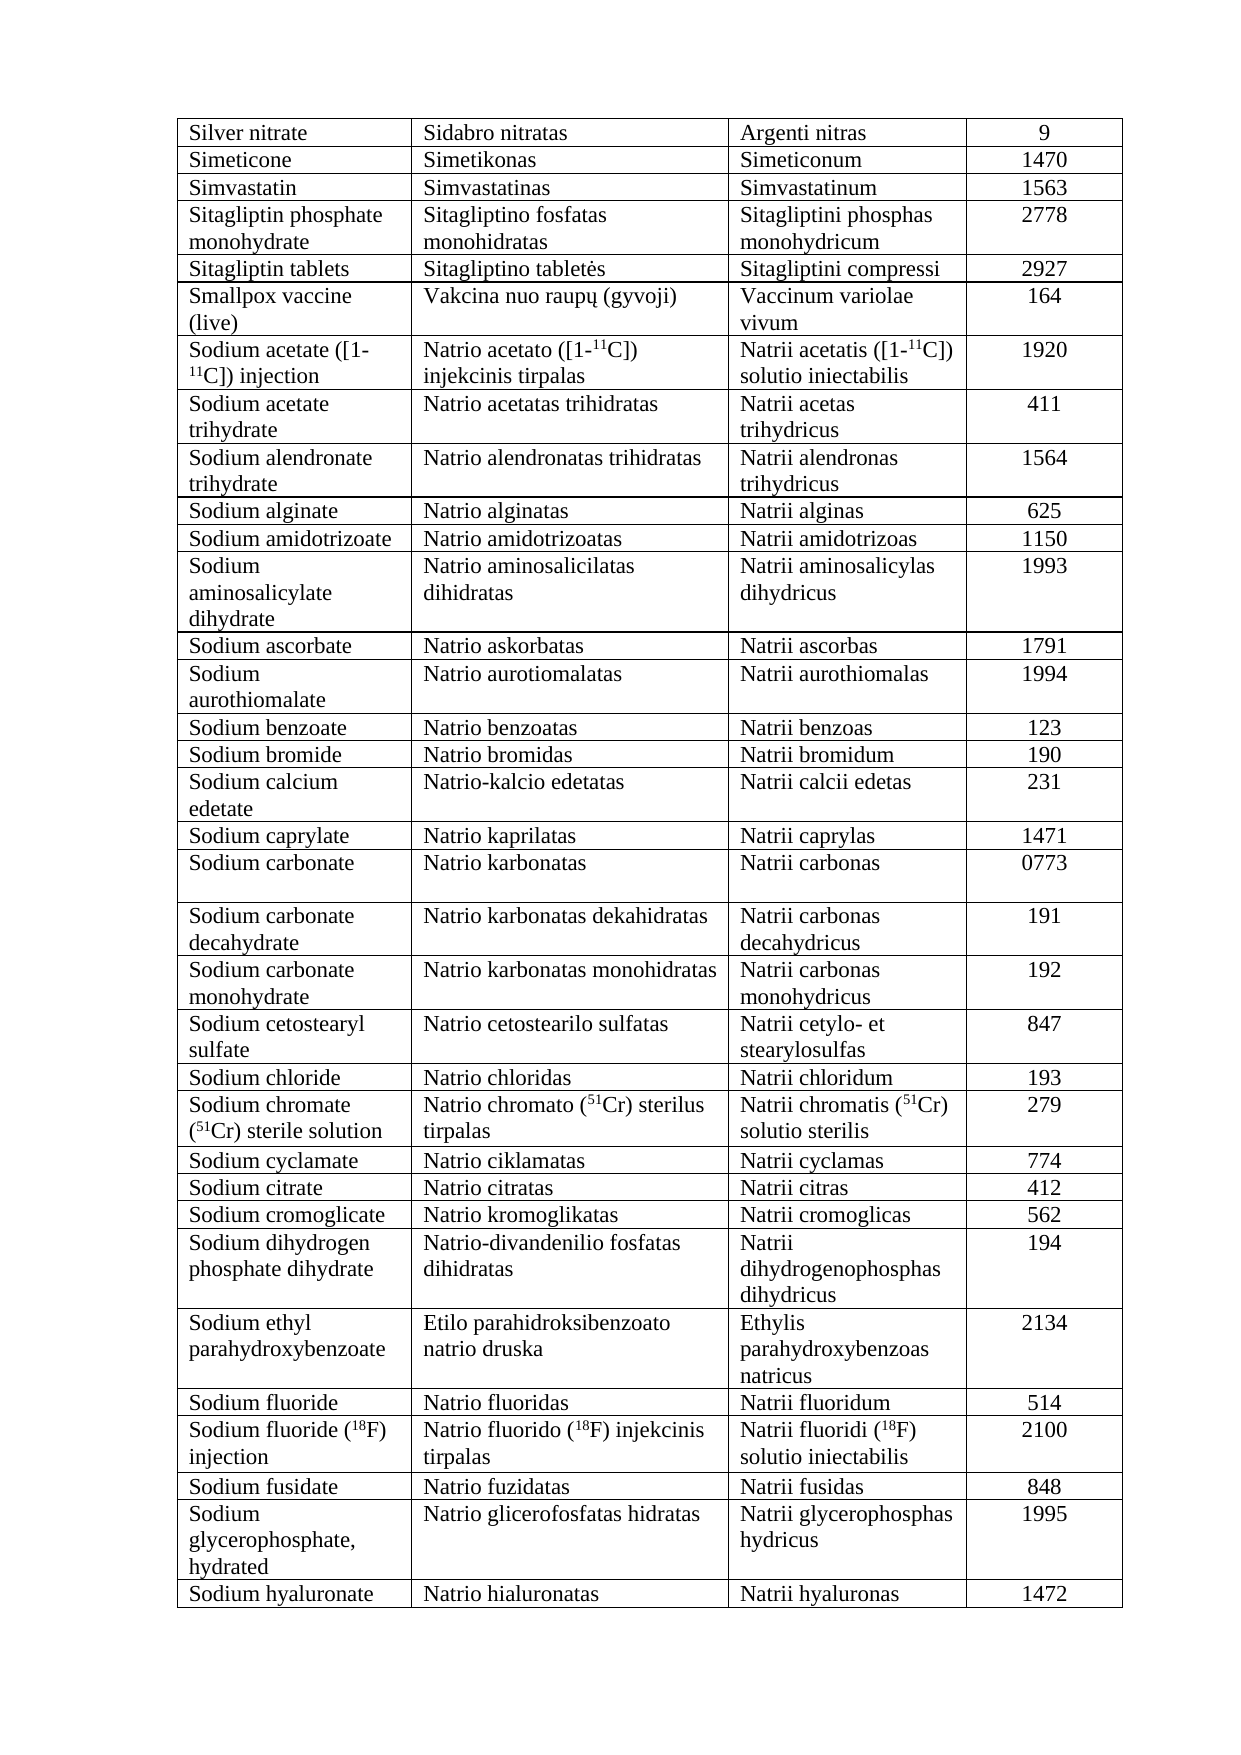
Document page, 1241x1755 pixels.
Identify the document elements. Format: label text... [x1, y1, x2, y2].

table_cell 1920 [967, 336, 1122, 389]
table_cell Natrii aminosalicylas dihydricus [729, 552, 966, 631]
table_cell Natrio-kalcio edetatas [412, 768, 728, 821]
table_cell Natrii acetas trihydricus [729, 390, 966, 443]
table_cell 231 [967, 768, 1122, 821]
table_cell Natrii cetylo- et stearylosulfas [729, 1010, 966, 1063]
table_cell 411 [967, 390, 1122, 443]
table_cell Sodium cromoglicate [178, 1201, 411, 1228]
table_cell Sodium aurothiomalate [178, 660, 411, 712]
table_cell Sodium fluoride [178, 1389, 411, 1415]
table_cell 192 [967, 956, 1122, 1009]
table_cell Natrii alendronas trihydricus [729, 444, 966, 496]
table_cell Vakcina nuo raupų (gyvoji) [412, 283, 728, 335]
table_cell 1471 [967, 822, 1122, 848]
table_cell 1470 [967, 147, 1122, 173]
table_cell Natrio acetatas trihidratas [412, 390, 728, 443]
table_cell 2927 [967, 255, 1122, 281]
table_cell Sodium carbonate [178, 850, 411, 902]
table_cell 1563 [967, 174, 1122, 200]
table_cell Natrio chromato (51Cr) sterilus tirpalas [412, 1091, 728, 1146]
table_cell Natrii fluoridi (18F) solutio iniectabilis [729, 1416, 966, 1472]
table_cell Sodium aminosalicylate dihydrate [178, 552, 411, 631]
table_cell Natrio amidotrizoatas [412, 525, 728, 551]
table_cell Sodium benzoate [178, 714, 411, 740]
table_cell Natrio fluoridas [412, 1389, 728, 1415]
table_cell Natrii caprylas [729, 822, 966, 848]
table_cell Natrii fluoridum [729, 1389, 966, 1415]
table_cell Natrio hialuronatas [412, 1580, 728, 1607]
table_cell Natrii benzoas [729, 714, 966, 740]
table_cell 514 [967, 1389, 1122, 1415]
table_cell 848 [967, 1473, 1122, 1499]
table_cell Natrii carbonas monohydricus [729, 956, 966, 1009]
table_cell 191 [967, 903, 1122, 955]
table_cell 194 [967, 1229, 1122, 1308]
table_cell Natrio alginatas [412, 498, 728, 524]
table_cell Sodium hyaluronate [178, 1580, 411, 1607]
table_cell Sodium chloride [178, 1064, 411, 1090]
table_cell Simetikonas [412, 147, 728, 173]
table_cell Sodium caprylate [178, 822, 411, 848]
table_cell Sodium carbonate monohydrate [178, 956, 411, 1009]
table_cell Ethylis parahydroxybenzoas natricus [729, 1309, 966, 1388]
table_cell 2778 [967, 201, 1122, 254]
table_cell Natrii citras [729, 1174, 966, 1200]
table_cell Sodium cetostearyl sulfate [178, 1010, 411, 1063]
table_cell Silver nitrate [178, 119, 411, 146]
table_cell Natrii amidotrizoas [729, 525, 966, 551]
table_cell Natrio alendronatas trihidratas [412, 444, 728, 496]
table_cell Sodium alginate [178, 498, 411, 524]
table_cell 774 [967, 1147, 1122, 1173]
table_cell 1791 [967, 633, 1122, 659]
table_cell Sodium chromate (51Cr) sterile solution [178, 1091, 411, 1146]
table_cell Natrio glicerofosfatas hidratas [412, 1500, 728, 1579]
table_cell Simvastatinum [729, 174, 966, 200]
table_cell Natrii dihydrogenophosphas dihydricus [729, 1229, 966, 1308]
table_cell Sodium acetate trihydrate [178, 390, 411, 443]
table_cell Sodium ethyl parahydroxybenzoate [178, 1309, 411, 1388]
table_cell Sitagliptini phosphas monohydricum [729, 201, 966, 254]
table_cell Simeticonum [729, 147, 966, 173]
table_cell Natrio acetato ([1-11C]) injekcinis tirpalas [412, 336, 728, 389]
table_cell Sodium fluoride (18F) injection [178, 1416, 411, 1472]
table_cell Natrii fusidas [729, 1473, 966, 1499]
table_cell Sitagliptin tablets [178, 255, 411, 281]
table_cell 562 [967, 1201, 1122, 1228]
table_cell Sodium cyclamate [178, 1147, 411, 1173]
table_cell 2100 [967, 1416, 1122, 1472]
table_cell Natrii carbonas decahydricus [729, 903, 966, 955]
table_cell Natrii alginas [729, 498, 966, 524]
table_cell Natrio karbonatas monohidratas [412, 956, 728, 1009]
table_cell Natrii chromatis (51Cr) solutio sterilis [729, 1091, 966, 1146]
table_cell Natrii carbonas [729, 850, 966, 902]
table_cell 2134 [967, 1309, 1122, 1388]
table_cell Natrii aurothiomalas [729, 660, 966, 712]
table_cell 1564 [967, 444, 1122, 496]
table_cell Sitagliptino fosfatas monohidratas [412, 201, 728, 254]
table_cell Natrio benzoatas [412, 714, 728, 740]
table_cell 1150 [967, 525, 1122, 551]
table_cell Natrio cetostearilo sulfatas [412, 1010, 728, 1063]
table_cell Vaccinum variolae vivum [729, 283, 966, 335]
table_cell Natrii cyclamas [729, 1147, 966, 1173]
table_cell 193 [967, 1064, 1122, 1090]
table_cell Natrii glycerophosphas hydricus [729, 1500, 966, 1579]
table_cell Sodium bromide [178, 741, 411, 767]
table_cell Sodium fusidate [178, 1473, 411, 1499]
table_cell Natrio kromoglikatas [412, 1201, 728, 1228]
table_cell Natrio chloridas [412, 1064, 728, 1090]
table_cell Natrii ascorbas [729, 633, 966, 659]
table_cell Sitagliptini compressi [729, 255, 966, 281]
table_cell 847 [967, 1010, 1122, 1063]
table_cell Natrio ciklamatas [412, 1147, 728, 1173]
table_cell Sitagliptin phosphate monohydrate [178, 201, 411, 254]
table_cell Simvastatin [178, 174, 411, 200]
table_cell Sodium amidotrizoate [178, 525, 411, 551]
table_cell Sodium citrate [178, 1174, 411, 1200]
table_cell Simvastatinas [412, 174, 728, 200]
table_cell Natrio askorbatas [412, 633, 728, 659]
table_cell 279 [967, 1091, 1122, 1146]
table_cell Natrio karbonatas dekahidratas [412, 903, 728, 955]
table_cell Sodium glycerophosphate, hydrated [178, 1500, 411, 1579]
table_cell Sodium ascorbate [178, 633, 411, 659]
table_cell 123 [967, 714, 1122, 740]
table_cell Natrio aurotiomalatas [412, 660, 728, 712]
table_cell Natrii calcii edetas [729, 768, 966, 821]
table_cell Sodium dihydrogen phosphate dihydrate [178, 1229, 411, 1308]
table_cell Argenti nitras [729, 119, 966, 146]
table_cell 1994 [967, 660, 1122, 712]
table_cell Natrii acetatis ([1-11C]) solutio iniectabilis [729, 336, 966, 389]
table_cell Natrio karbonatas [412, 850, 728, 902]
table_cell Natrii cromoglicas [729, 1201, 966, 1228]
table_cell 9 [967, 119, 1122, 146]
table_cell Etilo parahidroksibenzoato natrio druska [412, 1309, 728, 1388]
table_cell Sodium calcium edetate [178, 768, 411, 821]
table_cell 0773 [967, 850, 1122, 902]
table_cell Natrii hyaluronas [729, 1580, 966, 1607]
table_cell Natrii chloridum [729, 1064, 966, 1090]
table_cell Natrio bromidas [412, 741, 728, 767]
table_cell Sidabro nitratas [412, 119, 728, 146]
table_cell Sodium acetate ([1-11C]) injection [178, 336, 411, 389]
table_cell 1472 [967, 1580, 1122, 1607]
table_cell 625 [967, 498, 1122, 524]
table_cell Natrio aminosalicilatas dihidratas [412, 552, 728, 631]
table_cell 1995 [967, 1500, 1122, 1579]
table_cell Sitagliptino tabletės [412, 255, 728, 281]
table_cell Natrio fluorido (18F) injekcinis tirpalas [412, 1416, 728, 1472]
table_cell Natrio kaprilatas [412, 822, 728, 848]
table_cell Natrio citratas [412, 1174, 728, 1200]
table_cell 164 [967, 283, 1122, 335]
table_cell 190 [967, 741, 1122, 767]
table_cell Natrio-divandenilio fosfatas dihidratas [412, 1229, 728, 1308]
table_cell Natrii bromidum [729, 741, 966, 767]
table_cell 412 [967, 1174, 1122, 1200]
table_cell Natrio fuzidatas [412, 1473, 728, 1499]
table_cell Simeticone [178, 147, 411, 173]
table_cell Sodium carbonate decahydrate [178, 903, 411, 955]
table_cell Sodium alendronate trihydrate [178, 444, 411, 496]
table_cell 1993 [967, 552, 1122, 631]
table_cell Smallpox vaccine (live) [178, 283, 411, 335]
